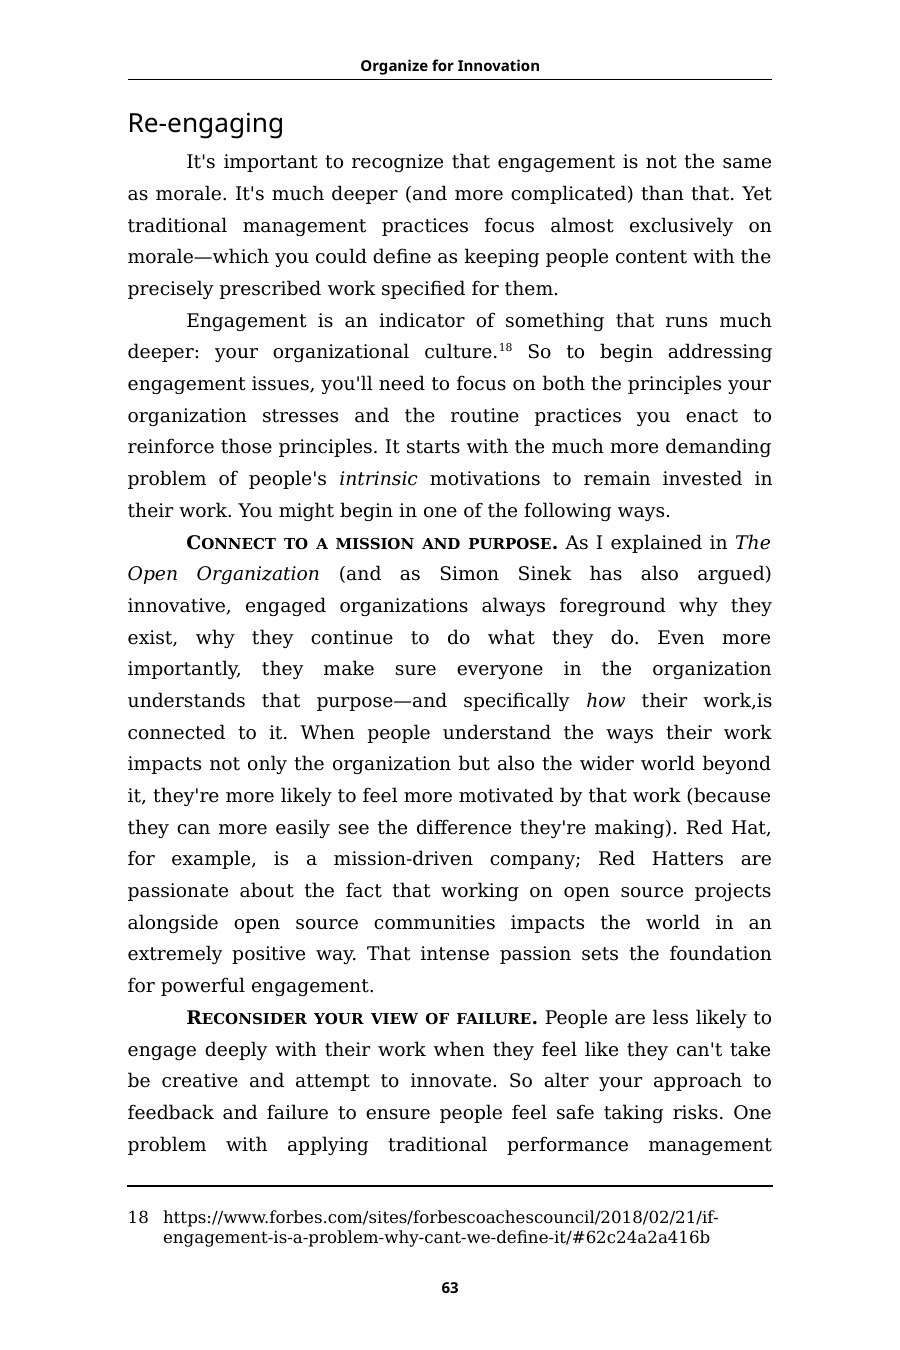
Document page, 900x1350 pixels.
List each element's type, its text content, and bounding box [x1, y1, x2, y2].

text Engagement is an indicator of something that runs much deeper: your organizational culture. So to begin addressing engagement issues, you'll need to focus on both the principles your organization stresses and the routine practices you enact to reinforce those principles. It starts with the much more demanding problem of people's intrinsic motivations to remain invested in their work. You might begin in one of the following ways. [127, 310, 772, 522]
text https://www.forbes.com/sites/forbescoachescouncil/2018/02/21/if-engagement-is-a-problem-why-cant-we-define-it/#62c24a2a416b [127, 1208, 772, 1247]
text Reconsider your view of failure. People are less likely to engage deeply with their work when they feel like they can't take be creative and attempt to innovate. So alter your approach to feedback and failure to ensure people feel safe taking risks. One problem with applying traditional performance management [127, 1007, 772, 1156]
text Connect to a mission and purpose. As I explained in The Open Organization (and as Simon Sinek has also argued) innovative, engaged organizations always foreground why they exist, why they continue to do what they do. Even more importantly, they make sure everyone in the organization understands that purpose—and specifically how their work,is connected to it. When people understand the ways their work impacts not only the organization but also the wider world beyond it, they're more likely to feel more motivated by that work (because they can more easily see the difference they're making). Red Hat, for example, is a mission-driven company; Red Hatters are passionate about the fact that working on open source projects alongside open source communities impacts the world in an extremely positive way. That intense passion sets the foundation for powerful engagement. [127, 532, 772, 997]
text It's important to recognize that engagement is not the same as morale. It's much deeper (and more complicated) than that. Yet traditional management practices focus almost exclusively on morale—which you could define as keeping people content with the precisely prescribed work specified for them. [127, 152, 772, 300]
subtitle Re-engaging [127, 109, 772, 139]
